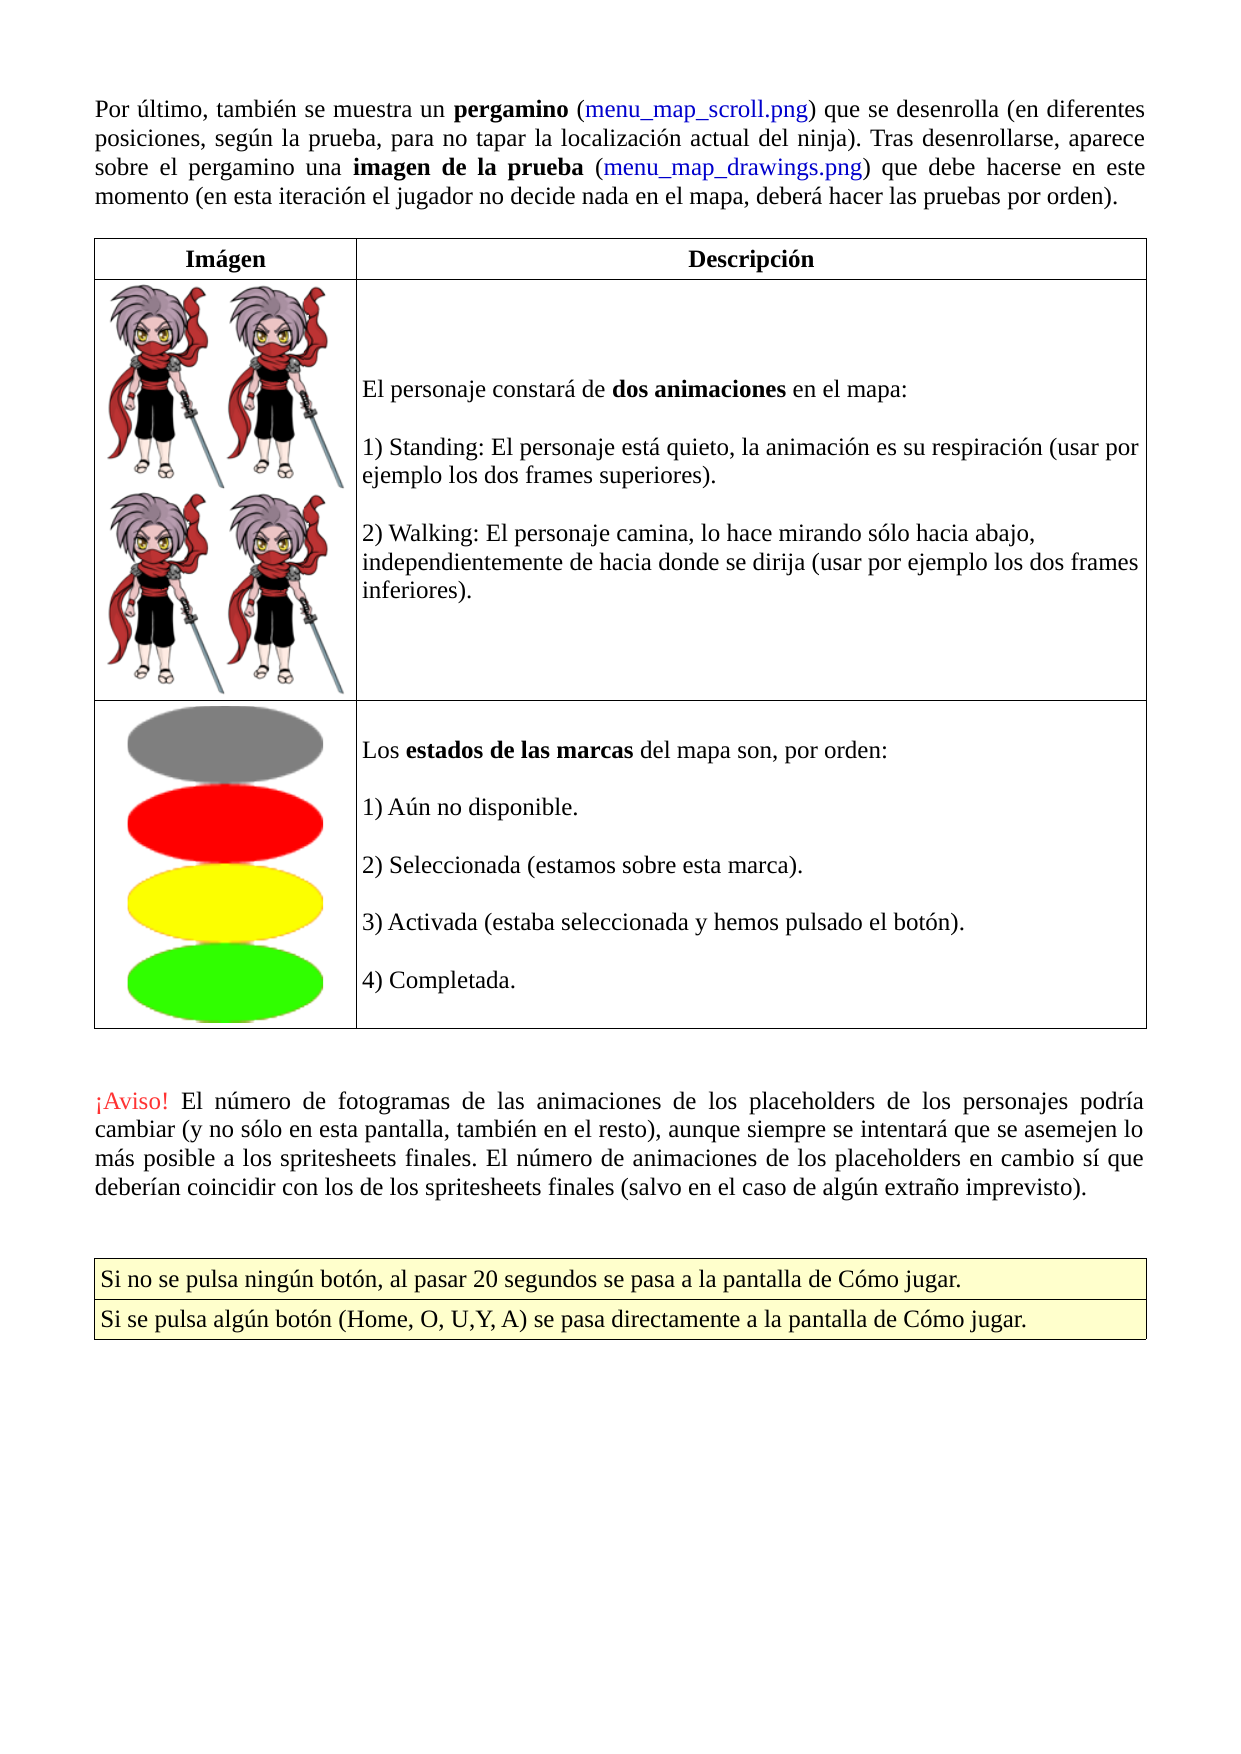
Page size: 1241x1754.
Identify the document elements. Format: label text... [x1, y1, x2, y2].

table_cell Los estados de las marcas del mapa son, por orden: 1) Aún no disponible. 2) Seleccionada (estamos sobre esta marca). 3) Activada (estaba seleccionada y hemos pulsado el botón). 4) Completada. [357, 701, 1146, 1028]
picture [127, 706, 324, 1023]
table_header Descripción [357, 239, 1146, 278]
table_header Imágen [95, 239, 356, 278]
text ¡Aviso! El número de fotogramas de las animaciones de los placeholders de los personajes podría cambiar (y no sólo en esta pantalla, también en el resto), aunque siempre se intentará que se asemejen lo más posible a los spritesheets finales. El número de animaciones de los placeholders en cambio sí que deberían coincidir con los de los spritesheets finales (salvo en el caso de algún extraño imprevisto). [94, 1086, 1146, 1201]
table_cell Si se pulsa algún botón (Home, O, U,Y, A) se pasa directamente a la pantalla de Cómo jugar. [95, 1300, 1146, 1339]
table_header Si no se pulsa ningún botón, al pasar 20 segundos se pasa a la pantalla de Cómo jugar. [95, 1259, 1146, 1299]
picture [106, 284, 345, 695]
table_cell [95, 701, 356, 1028]
text Por último, también se muestra un pergamino (menu_map_scroll.png) que se desenrolla (en diferentes posiciones, según la prueba, para no tapar la localización actual del ninja). Tras desenrollarse, aparece sobre el pergamino una imagen de la prueba (menu_map_drawings.png) que debe hacerse en este momento (en esta iteración el jugador no decide nada en el mapa, deberá hacer las pruebas por orden). [94, 94, 1146, 209]
table_cell El personaje constará de dos animaciones en el mapa: 1) Standing: El personaje está quieto, la animación es su respiración (usar por ejemplo los dos frames superiores). 2) Walking: El personaje camina, lo hace mirando sólo hacia abajo, independientemente de hacia donde se dirija (usar por ejemplo los dos frames inferiores). [357, 280, 1146, 700]
table_cell [95, 280, 356, 700]
